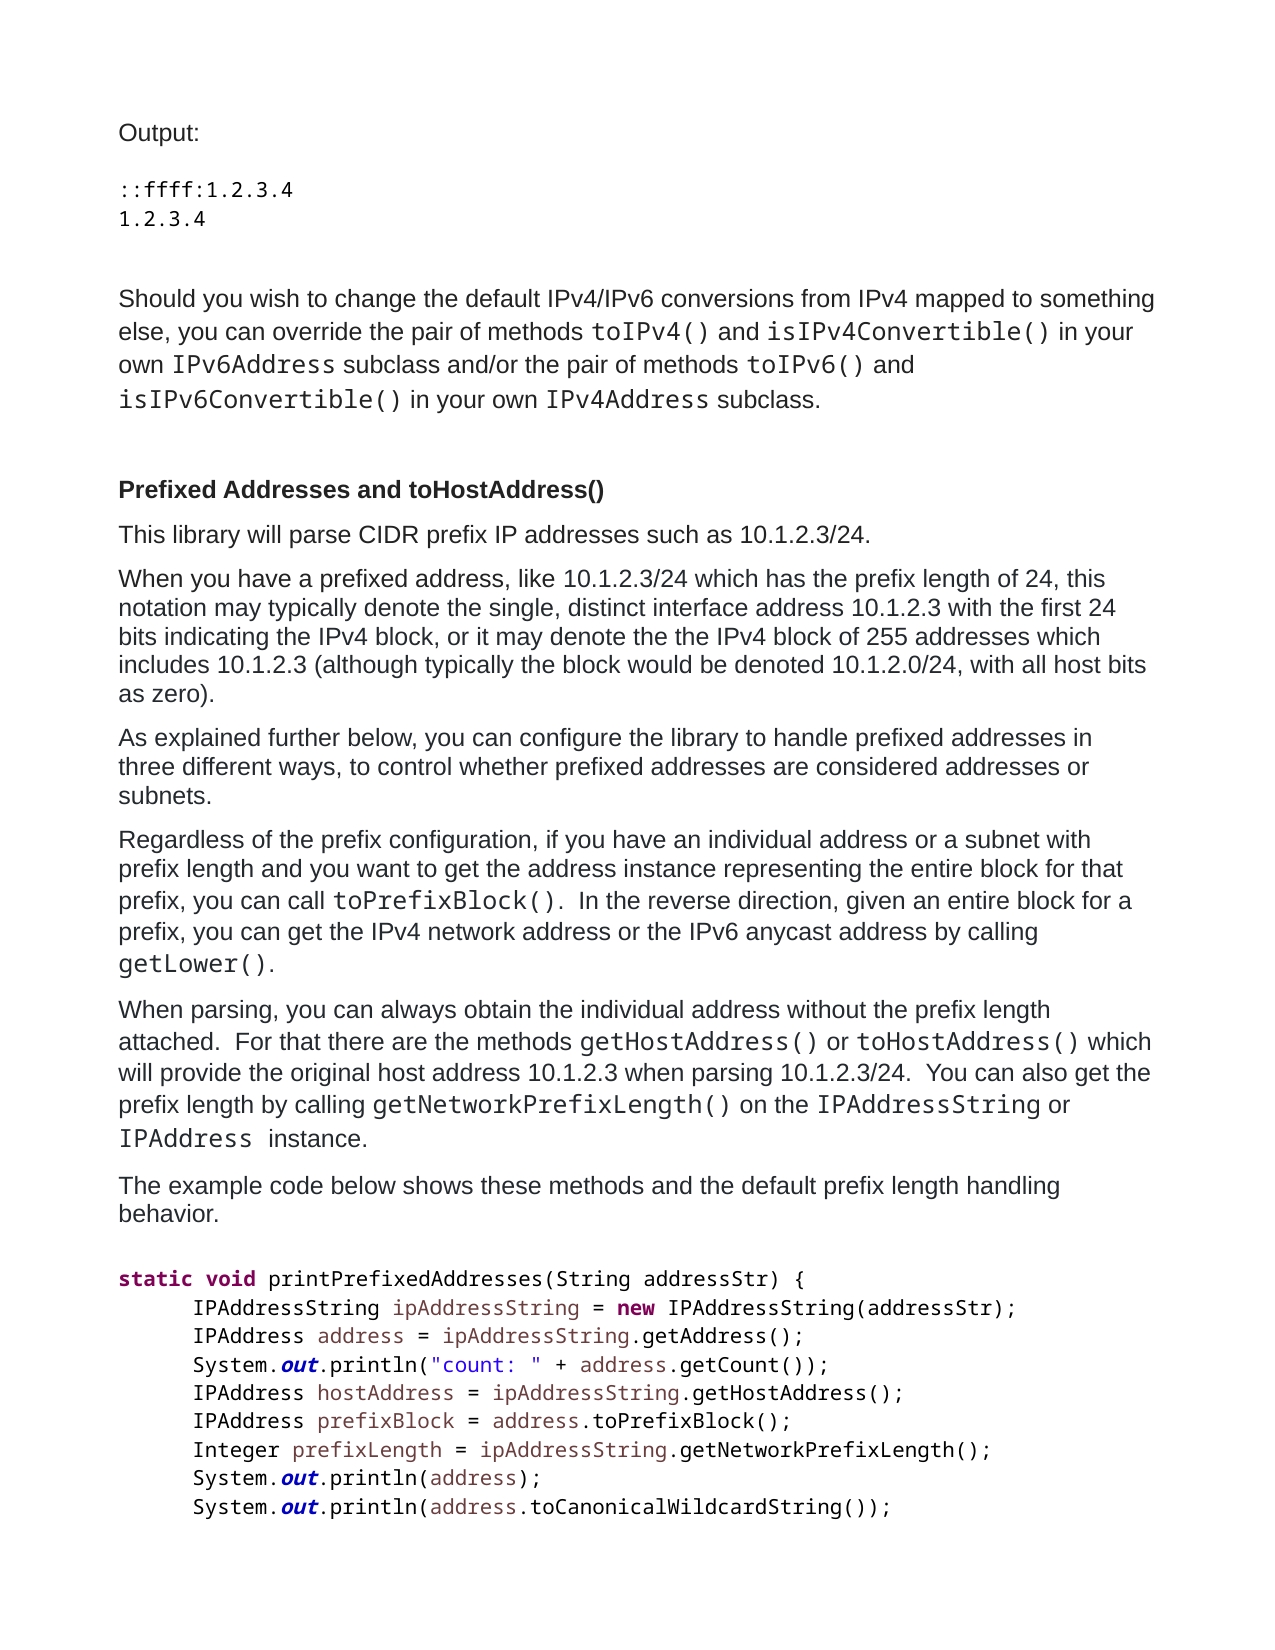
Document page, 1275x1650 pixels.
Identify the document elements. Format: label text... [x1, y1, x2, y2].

text static void printPrefixedAddresses(String addressStr) { [118, 1264, 1157, 1293]
text 1.2.3.4 [118, 204, 1157, 232]
text IPAddress hostAddress = ipAddressString.getHostAddress(); [118, 1378, 1157, 1407]
text IPAddress address = ipAddressString.getAddress(); [118, 1321, 1157, 1350]
text ::ffff:1.2.3.4 [118, 175, 1157, 204]
text This library will parse CIDR prefix IP addresses such as 10.1.2.3/24. [118, 520, 1157, 548]
text Regardless of the prefix configuration, if you have an individual address or a subnet with prefix length and you want to get the address instance representing the entire block for that prefix, you can call toPrefixBlock(). In the reverse direction, given an entire block for a prefix, you can get the IPv4 network address or the IPv6 anycast address by calling getLower(). [118, 825, 1157, 980]
text System.out.println("count: " + address.getCount()); [118, 1350, 1157, 1378]
text Prefixed Addresses and toHostAddress() [118, 475, 1157, 504]
text As explained further below, you can configure the library to handle prefixed addresses in three different ways, to control whether prefixed addresses are considered addresses or subnets. [118, 723, 1157, 810]
text Integer prefixLength = ipAddressString.getNetworkPrefixLength(); System.out.println(address); [192, 1435, 1157, 1492]
text When parsing, you can always obtain the individual address without the prefix length attached. For that there are the methods getHostAddress() or toHostAddress() which will provide the original host address 10.1.2.3 when parsing 10.1.2.3/24. You can also get the prefix length by calling getNetworkPrefixLength() on the IPAddressString or IPAddress instance. [118, 995, 1157, 1155]
text Should you wish to change the default IPv4/IPv6 conversions from IPv4 mapped to something else, you can override the pair of methods toIPv4() and isIPv4Convertible() in your own IPv6Address subclass and/or the pair of methods toIPv6() and isIPv6Convertible() in your own IPv4Address subclass. [118, 284, 1157, 415]
text System.out.println(address.toCanonicalWildcardString()); [118, 1492, 1157, 1520]
text Output: [118, 118, 1157, 147]
text When you have a prefixed address, like 10.1.2.3/24 which has the prefix length of 24, this notation may typically denote the single, distinct interface address 10.1.2.3 with the first 24 bits indicating the IPv4 block, or it may denote the the IPv4 block of 255 addresses which includes 10.1.2.3 (although typically the block would be denoted 10.1.2.0/24, with all host bits as zero). [118, 564, 1157, 708]
text IPAddress prefixBlock = address.toPrefixBlock(); [118, 1407, 1157, 1435]
text The example code below shows these methods and the default prefix length handling behavior. [118, 1171, 1157, 1228]
text IPAddressString ipAddressString = new IPAddressString(addressStr); [118, 1293, 1157, 1321]
